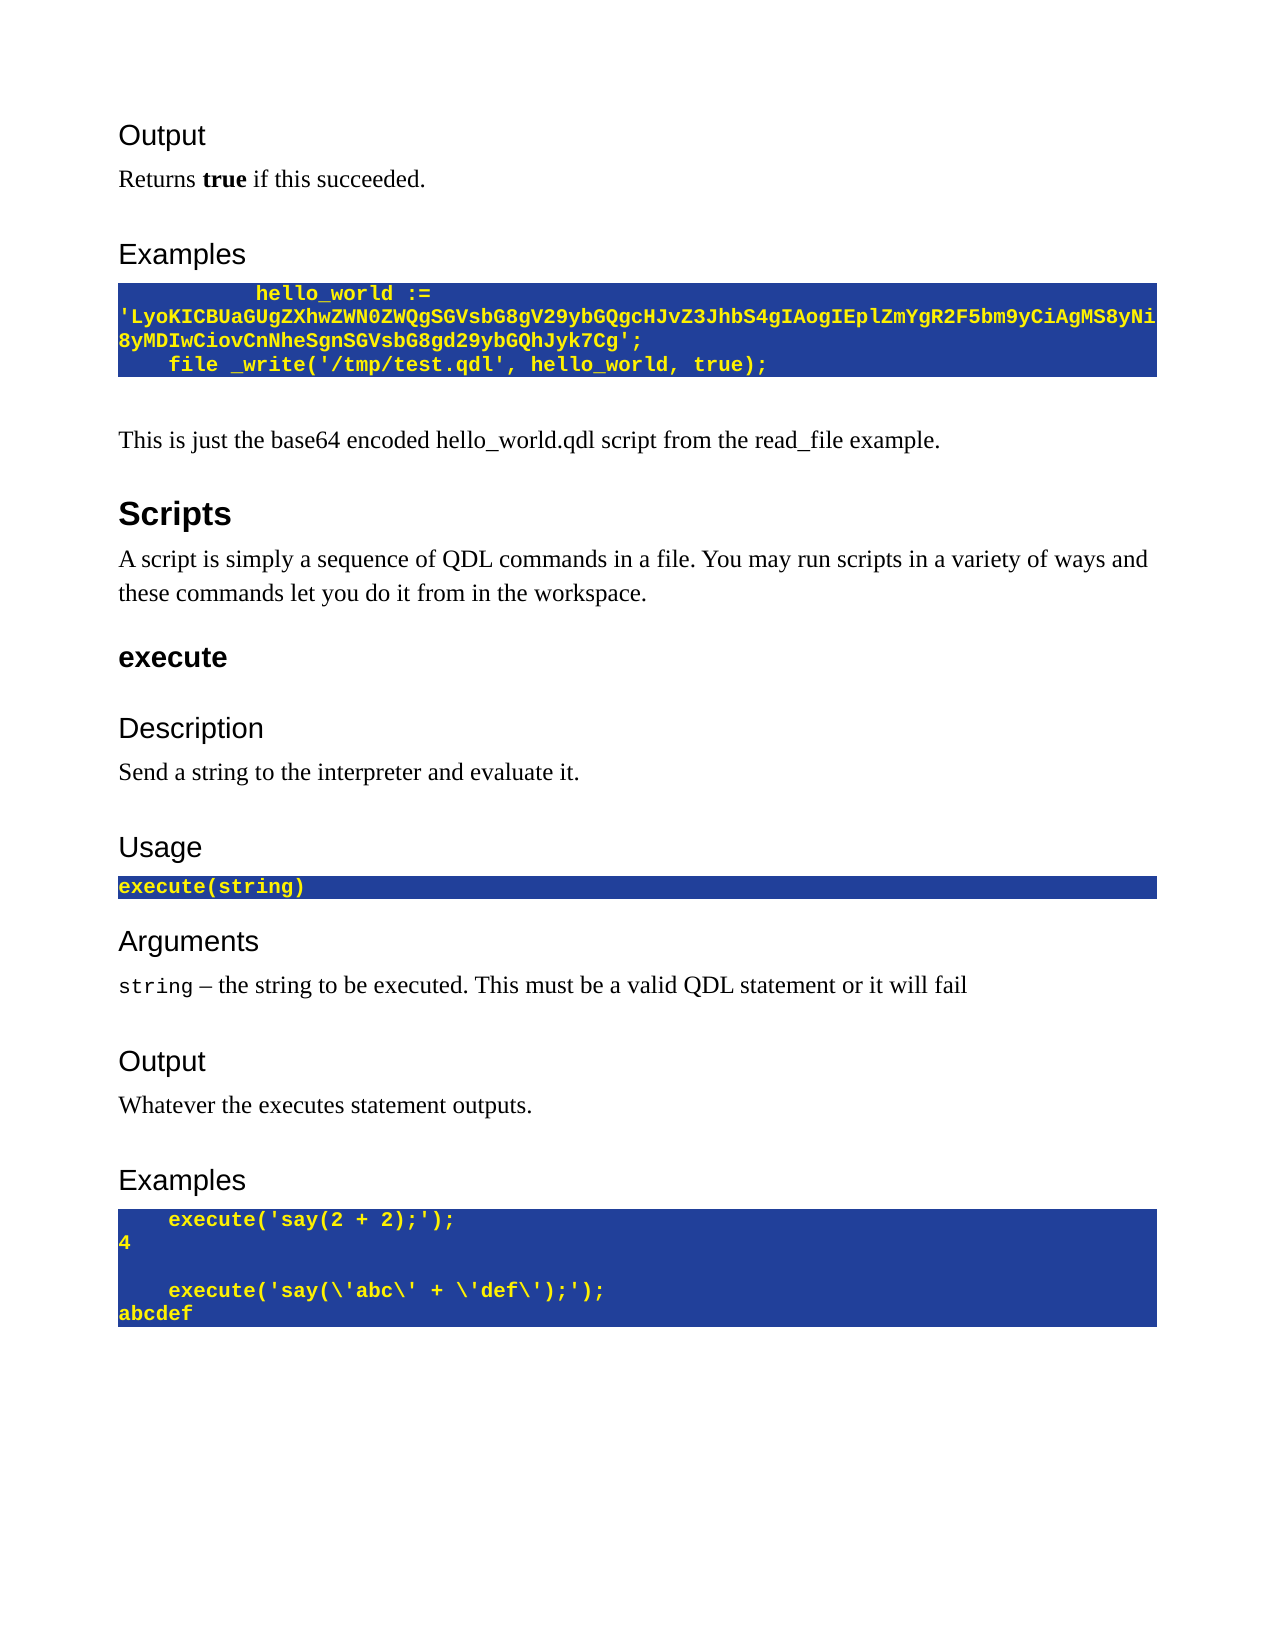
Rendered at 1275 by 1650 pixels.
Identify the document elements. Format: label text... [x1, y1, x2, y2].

text Send a string to the interpreter and evaluate it. [118, 757, 1157, 786]
text execute('say(2 + 2);'); [118, 1209, 1157, 1232]
subtitle Output [118, 1044, 1157, 1077]
text 4 [118, 1232, 1157, 1256]
subtitle Scripts [118, 493, 1157, 532]
text A script is simply a sequence of QDL commands in a file. You may run scripts in a variety of ways and these commands let you do it from in the workspace. [118, 544, 1157, 606]
text execute(string) [118, 876, 1157, 899]
text file _write('/tmp/test.qdl', hello_world, true); [118, 354, 1157, 377]
text abcdef [118, 1303, 1157, 1327]
subtitle Output [118, 118, 1157, 152]
subtitle Usage [118, 830, 1157, 863]
subtitle execute [118, 640, 1157, 673]
text hello_world := 'LyoKICBUaGUgZXhwZWN0ZWQgSGVsbG8gV29ybGQgcHJvZ3JhbS4gIAogIEplZmYgR2F5bm9yCiAgMS8yNi8yMDIwCiovCnNheSgnSGVsbG8gd29ybGQhJyk7Cg'; [118, 283, 1157, 354]
subtitle Description [118, 711, 1157, 744]
text Whatever the executes statement outputs. [118, 1090, 1157, 1119]
subtitle Examples [118, 237, 1157, 270]
subtitle Examples [118, 1163, 1157, 1196]
text This is just the base64 encoded hello_world.qdl script from the read_file example. [118, 425, 1157, 454]
text string – the string to be executed. This must be a valid QDL statement or it will fail [118, 970, 1157, 1000]
text execute('say(\'abc\' + \'def\');'); [118, 1279, 1157, 1303]
text Returns true if this succeeded. [118, 164, 1157, 193]
subtitle Arguments [118, 924, 1157, 958]
